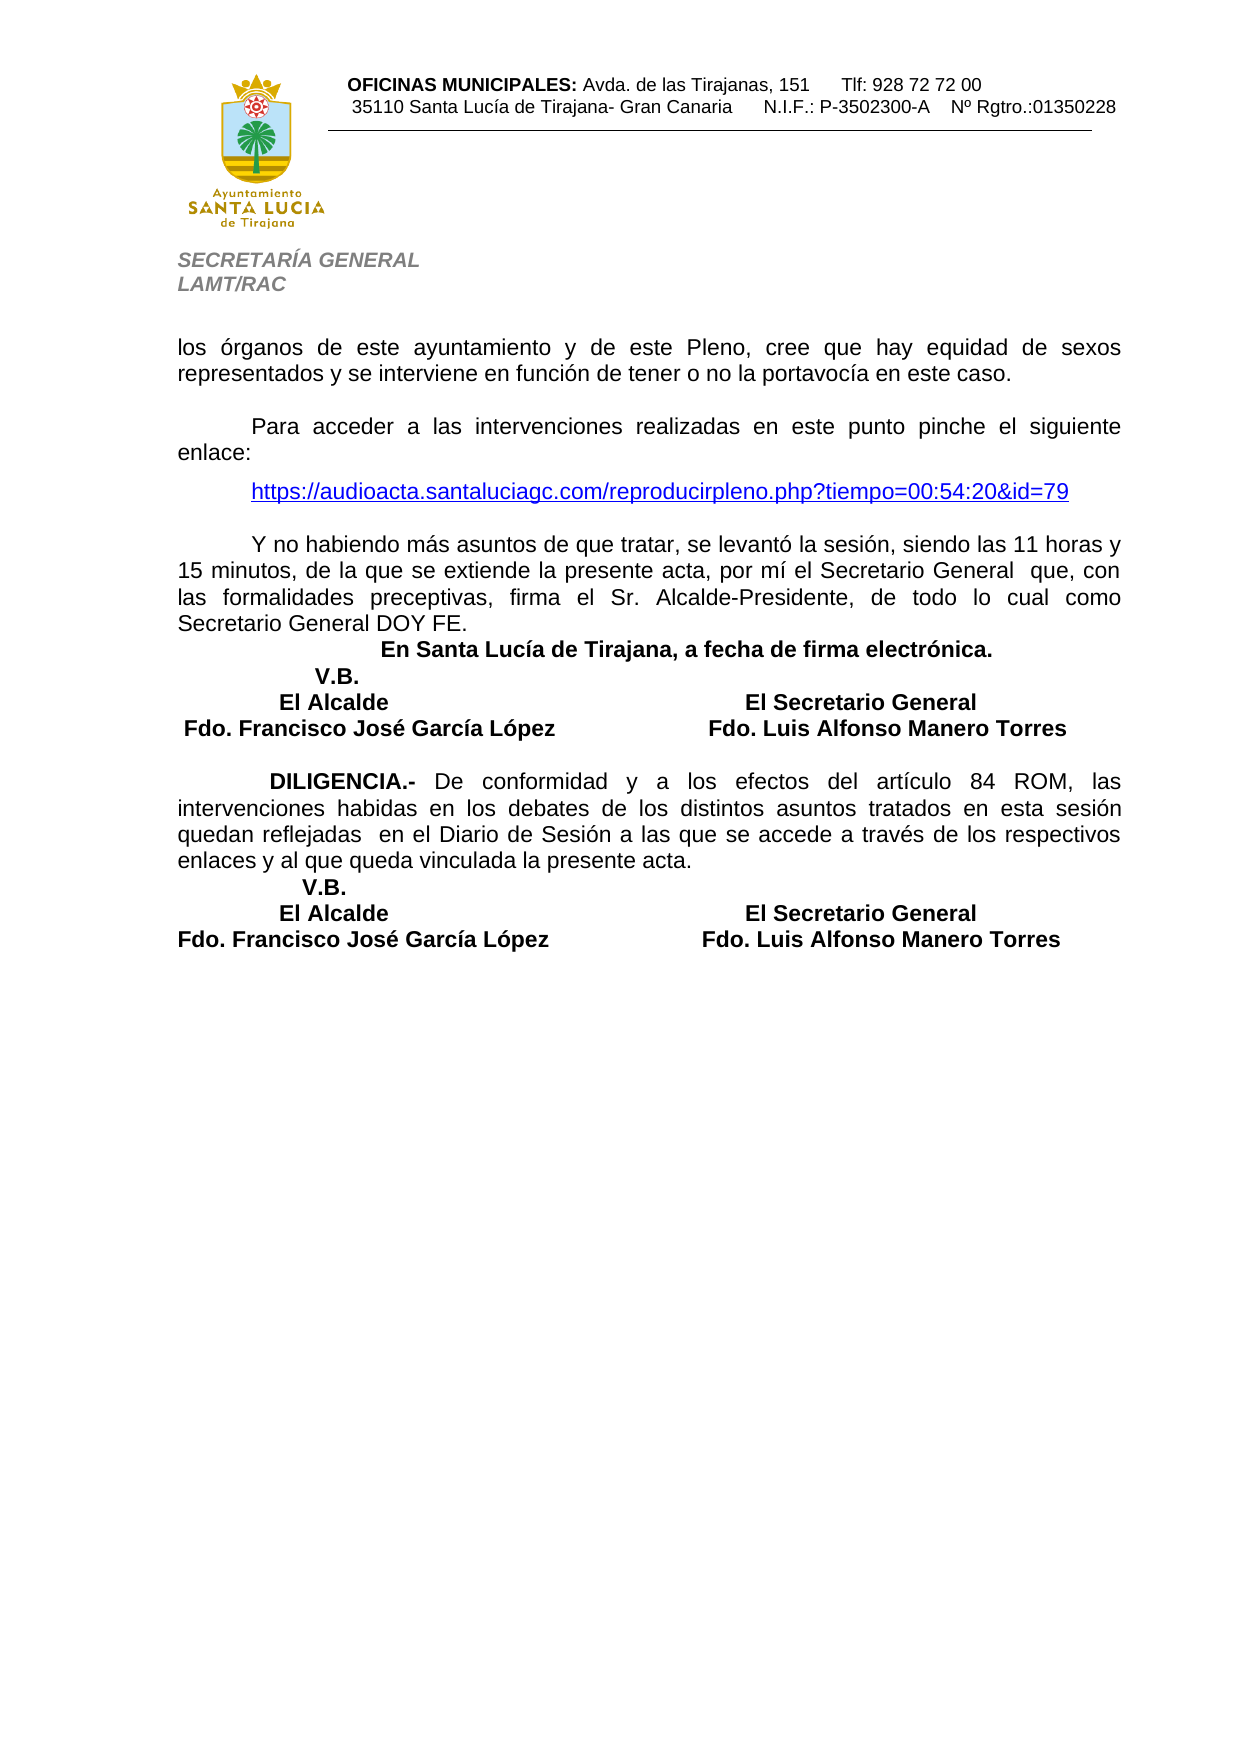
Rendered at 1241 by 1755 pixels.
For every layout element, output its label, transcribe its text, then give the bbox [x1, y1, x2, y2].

text los órganos de este ayuntamiento y de este Pleno, cree que hay equidad de sexos representados y se interviene en función de tener o no la portavocía en este caso. [177, 334, 1122, 387]
text V.B. [177, 873, 1122, 900]
text En Santa Lucía de Tirajana, a fecha de firma electrónica. [177, 636, 1122, 663]
text https://audioacta.santaluciagc.com/reproducirpleno.php?tiempo=00:54:20&id=79 [177, 478, 1122, 504]
text Fdo. Francisco José García López Fdo. Luis Alfonso Manero Torres [177, 926, 1122, 953]
text V.B. [177, 663, 1122, 689]
text El Alcalde El Secretario General [177, 900, 1122, 926]
text El Alcalde El Secretario General [177, 689, 1122, 715]
text DILIGENCIA.- De conformidad y a los efectos del artículo 84 ROM, las intervenciones habidas en los debates de los distintos asuntos tratados en esta sesión quedan reflejadas en el Diario de Sesión a las que se accede a través de los respectivos enlaces y al que queda vinculada la presente acta. [177, 768, 1122, 873]
text Para acceder a las intervenciones realizadas en este punto pinche el siguiente enlace: [177, 413, 1122, 466]
text Fdo. Francisco José García López Fdo. Luis Alfonso Manero Torres [177, 715, 1122, 742]
text Y no habiendo más asuntos de que tratar, se levantó la sesión, siendo las 11 horas y 15 minutos, de la que se extiende la presente acta, por mí el Secretario General que, con las formalidades preceptivas, firma el Sr. Alcalde-Presidente, de todo lo cual como Secretario General DOY FE. [177, 531, 1122, 636]
